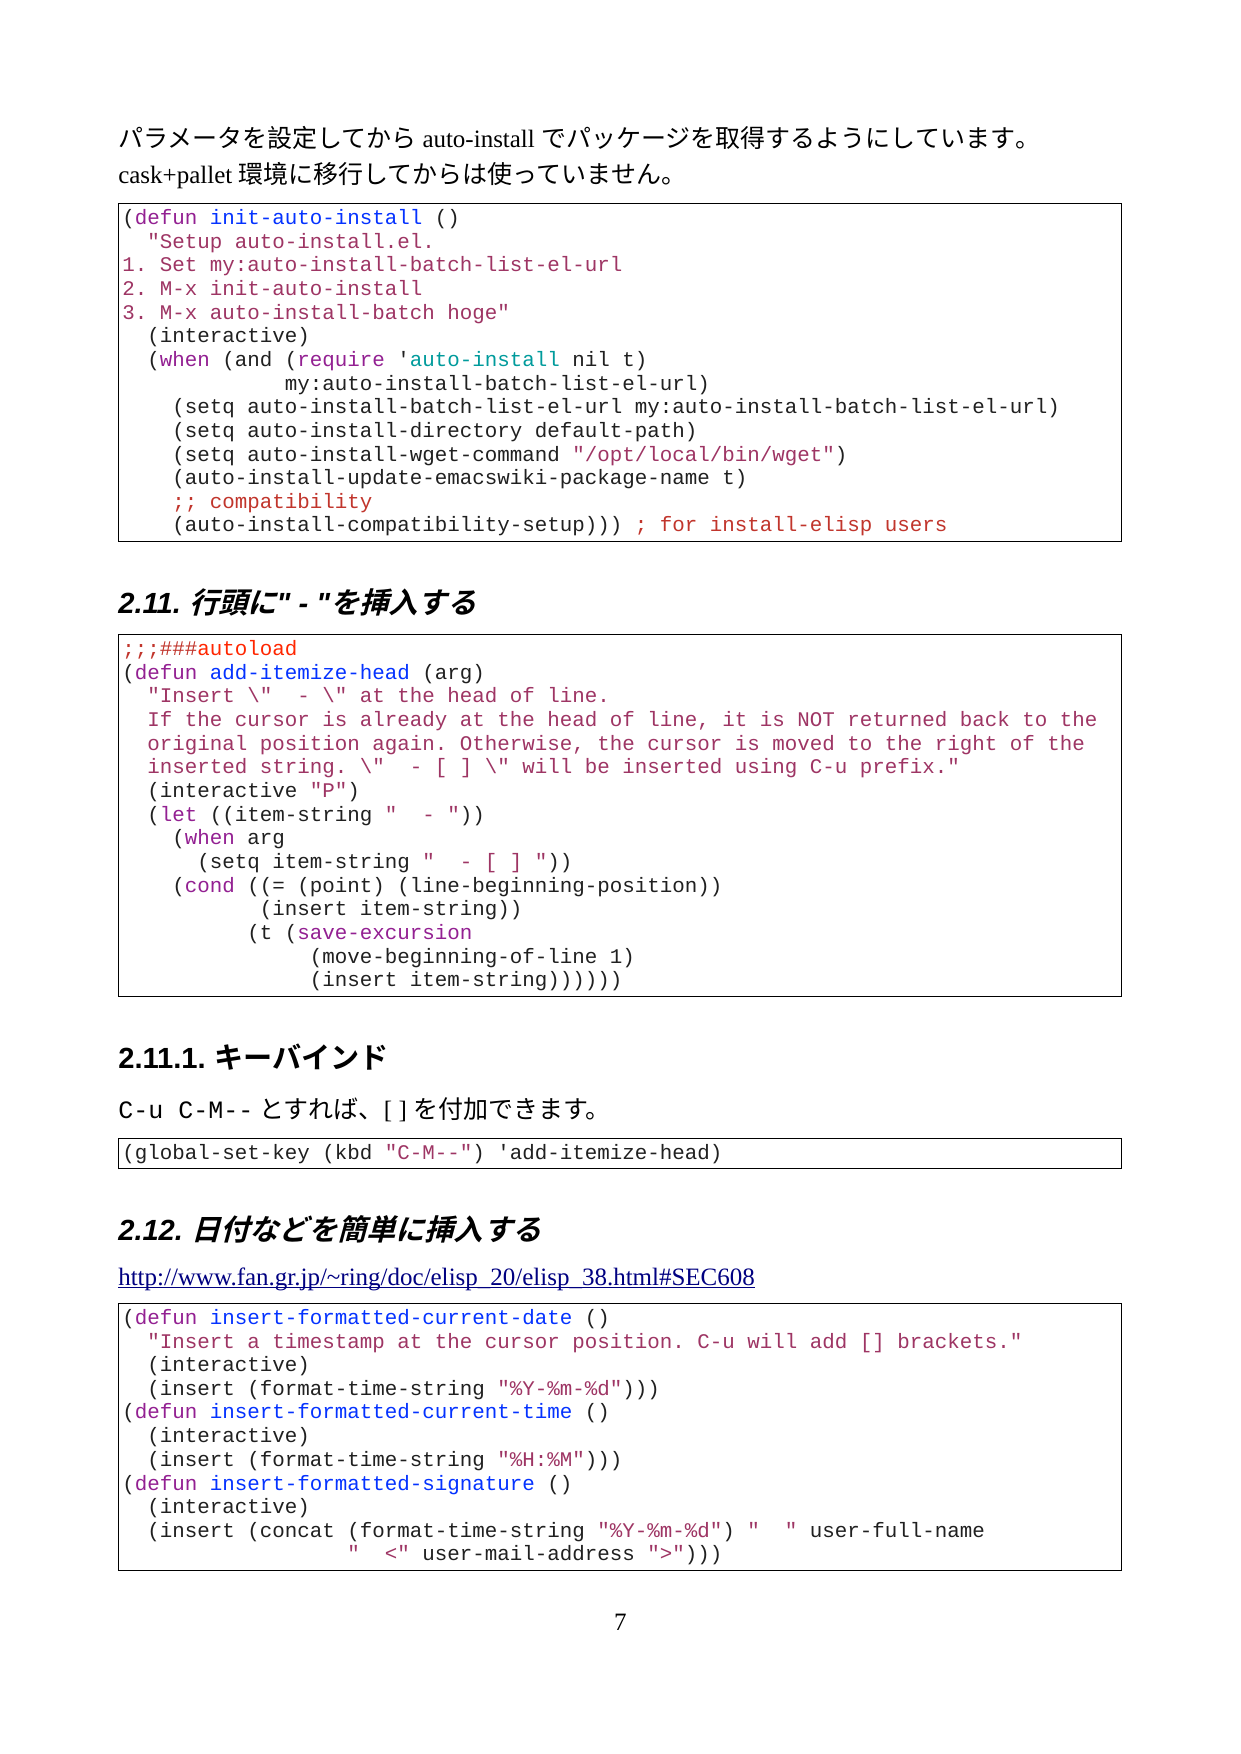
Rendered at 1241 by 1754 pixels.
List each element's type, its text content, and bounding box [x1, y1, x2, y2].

text 1. Set my:auto-install-batch-list-el-url [119, 250, 1121, 274]
text (setq auto-install-directory default-path) [119, 416, 1121, 439]
text "Insert \" - \" at the head of line. [119, 682, 1121, 705]
text original position again. Otherwise, the cursor is moved to the right of the [119, 729, 1121, 752]
text (defun init-auto-install () [119, 204, 1121, 227]
text my:auto-install-batch-list-el-url) [119, 369, 1121, 392]
text (interactive) [119, 1492, 1121, 1516]
text "Setup auto-install.el. [119, 227, 1121, 250]
text (let ((item-string " - ")) [119, 800, 1121, 823]
text (defun insert-formatted-current-time () [119, 1398, 1121, 1421]
text (setq item-string " - [ ] ")) [119, 847, 1121, 871]
text (insert (format-time-string "%Y-%m-%d"))) [119, 1374, 1121, 1398]
text (defun add-itemize-head (arg) [119, 658, 1121, 682]
text (auto-install-compatibility-setup))) ; for install-elisp users [119, 511, 1121, 541]
text "Insert a timestamp at the cursor position. C-u will add [] brackets." [119, 1327, 1121, 1350]
subtitle キーバインド [118, 1034, 1122, 1077]
text inserted string. \" - [ ] \" will be inserted using C-u prefix." [119, 752, 1121, 776]
text (global-set-key (kbd "C-M--") 'add-itemize-head) [119, 1139, 1121, 1168]
text (insert item-string)) [119, 894, 1121, 918]
text C-u C-M-- とすれば、[ ] を付加できます。 [118, 1089, 1122, 1126]
text 3. M-x auto-install-batch hoge" [119, 298, 1121, 321]
text (defun insert-formatted-signature () [119, 1468, 1121, 1492]
text (interactive) [119, 1350, 1121, 1374]
text 2. M-x init-auto-install [119, 274, 1121, 298]
text (when (and (require 'auto-install nil t) [119, 345, 1121, 369]
text (when arg [119, 823, 1121, 847]
text (defun insert-formatted-current-date () [119, 1304, 1121, 1327]
text (insert (concat (format-time-string "%Y-%m-%d") " " user-full-name [119, 1516, 1121, 1539]
text (cond ((= (point) (line-beginning-position)) [119, 871, 1121, 894]
text (interactive) [119, 321, 1121, 345]
text ;; compatibility [119, 487, 1121, 511]
subtitle 行頭に" - "を挿入する [118, 579, 1122, 622]
text (auto-install-update-emacswiki-package-name t) [119, 463, 1121, 487]
text (interactive "P") [119, 776, 1121, 800]
text " <" user-mail-address ">"))) [119, 1539, 1121, 1570]
text (insert (format-time-string "%H:%M"))) [119, 1445, 1121, 1468]
text (interactive) [119, 1421, 1121, 1445]
text (setq auto-install-batch-list-el-url my:auto-install-batch-list-el-url) [119, 392, 1121, 416]
text ;;;###autoload [119, 635, 1121, 658]
text パラメータを設定してから auto-install でパッケージを取得するようにしています。cask+pallet 環境に移行してからは使っていません。 [118, 118, 1122, 191]
text (move-beginning-of-line 1) [119, 942, 1121, 965]
text (setq auto-install-wget-command "/opt/local/bin/wget") [119, 439, 1121, 463]
text (insert item-string)))))) [119, 965, 1121, 996]
text http://www.fan.gr.jp/~ring/doc/elisp_20/elisp_38.html#SEC608 [118, 1262, 1122, 1291]
text If the cursor is already at the head of line, it is NOT returned back to the [119, 705, 1121, 729]
text (t (save-excursion [119, 918, 1121, 942]
subtitle 日付などを簡単に挿入する [118, 1207, 1122, 1249]
